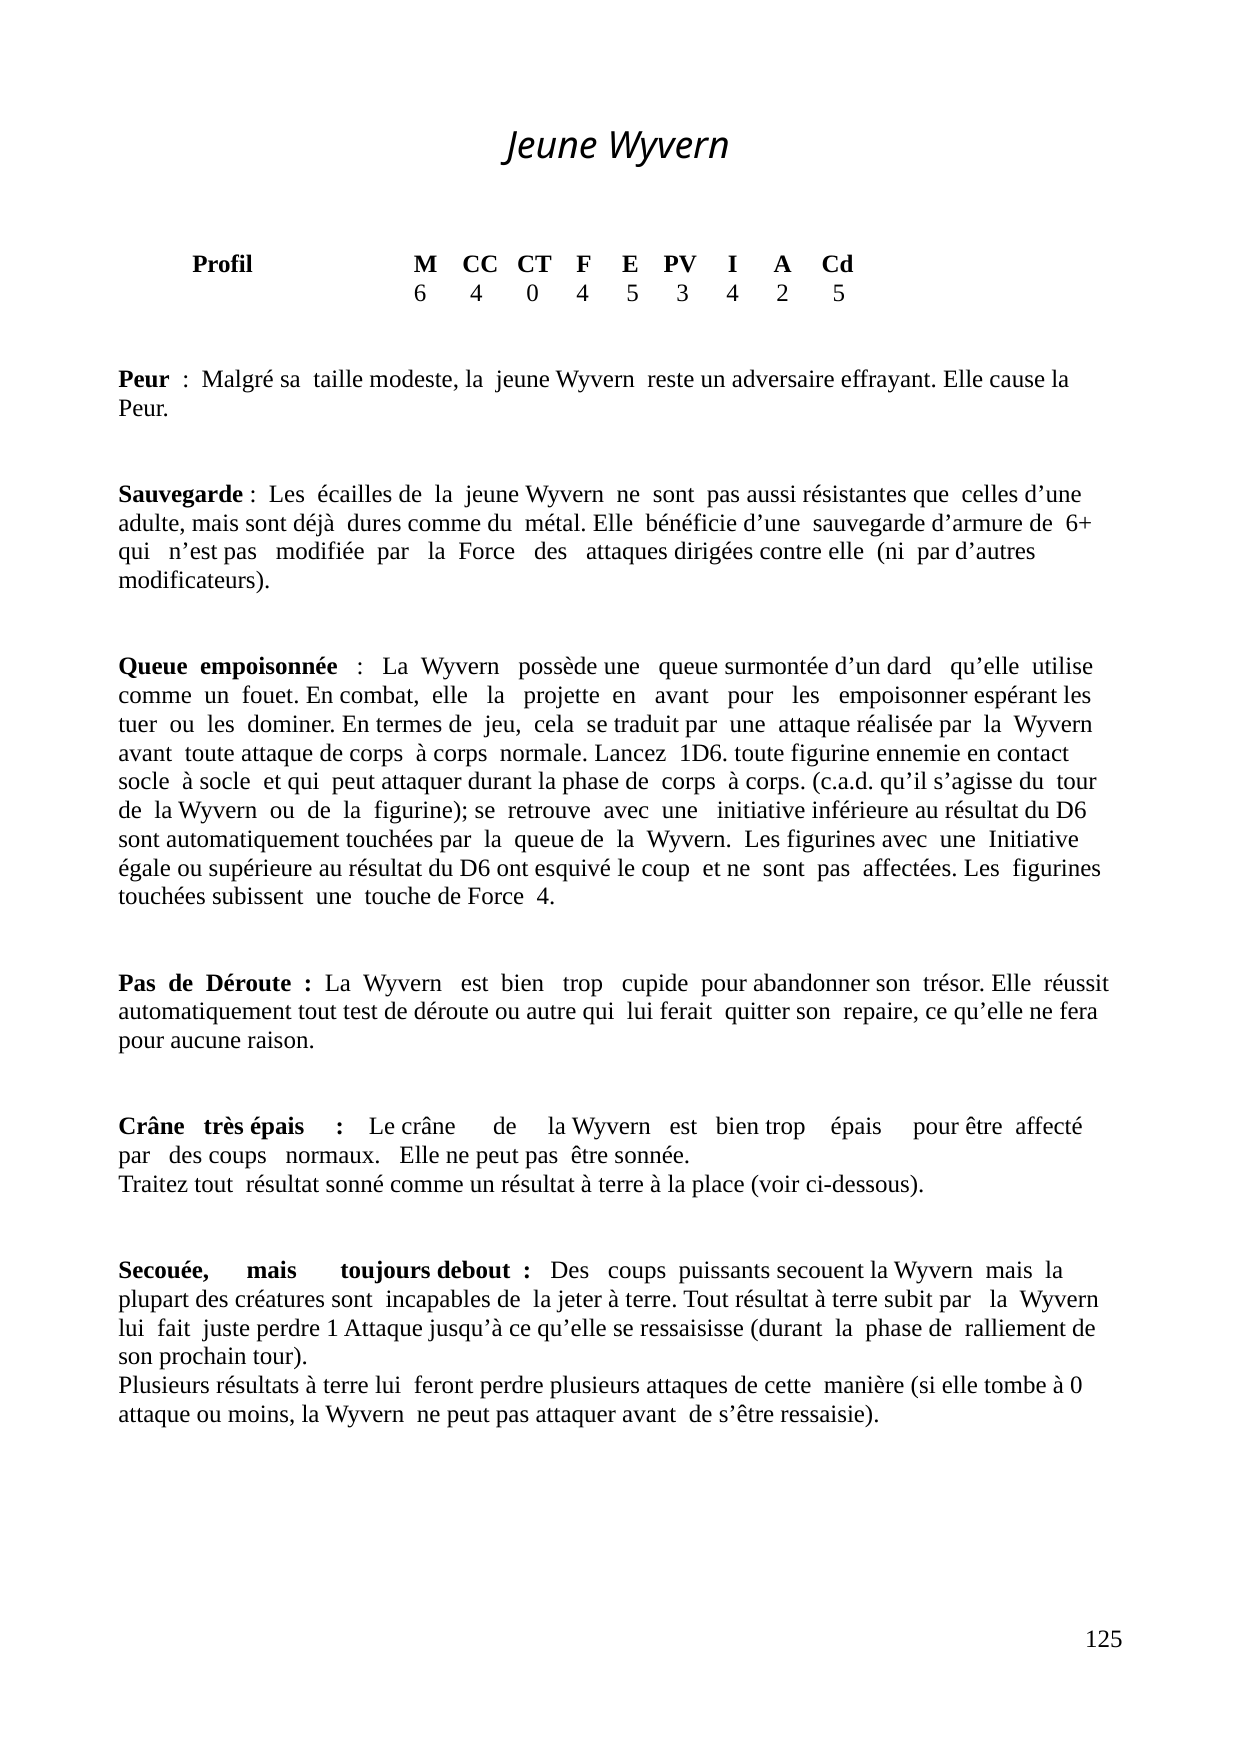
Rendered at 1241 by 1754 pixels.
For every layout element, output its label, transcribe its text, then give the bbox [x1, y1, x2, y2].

text Sauvegarde : Les écailles de la jeune Wyvern ne sont pas aussi résistantes que celles d’une adulte, mais sont déjà dures comme du métal. Elle bénéficie d’une sauvegarde d’armure de 6+ qui n’est pas modifiée par la Force des attaques dirigées contre elle (ni par d’autres modificateurs). [118, 479, 1122, 594]
text Jeune Wyvern [118, 118, 1122, 169]
text Profil M CC CT F E PV I A Cd [192, 249, 1122, 278]
text Secouée, mais toujours debout : Des coups puissants secouent la Wyvern mais la plupart des créatures sont incapables de la jeter à terre. Tout résultat à terre subit par la Wyvern lui fait juste perdre 1 Attaque jusqu’à ce qu’elle se ressaisisse (durant la phase de ralliement de son prochain tour). [118, 1255, 1122, 1370]
text Plusieurs résultats à terre lui feront perdre plusieurs attaques de cette manière (si elle tombe à 0 attaque ou moins, la Wyvern ne peut pas attaquer avant de s’être ressaisie). [118, 1370, 1122, 1428]
text Peur : Malgré sa taille modeste, la jeune Wyvern reste un adversaire effrayant. Elle cause la Peur. [118, 364, 1122, 421]
text Queue empoisonnée : La Wyvern possède une queue surmontée d’un dard qu’elle utilise comme un fouet. En combat, elle la projette en avant pour les empoisonner espérant les tuer ou les dominer. En termes de jeu, cela se traduit par une attaque réalisée par la Wyvern avant toute attaque de corps à corps normale. Lancez 1D6. toute figurine ennemie en contact socle à socle et qui peut attaquer durant la phase de corps à corps. (c.a.d. qu’il s’agisse du tour de la Wyvern ou de la figurine); se retrouve avec une initiative inférieure au résultat du D6 sont automatiquement touchées par la queue de la Wyvern. Les figurines avec une Initiative égale ou supérieure au résultat du D6 ont esquivé le coup et ne sont pas affectées. Les figurines touchées subissent une touche de Force 4. [118, 651, 1122, 910]
text 6 4 0 4 5 3 4 2 5 [192, 278, 1122, 306]
text Pas de Déroute : La Wyvern est bien trop cupide pour abandonner son trésor. Elle réussit automatiquement tout test de déroute ou autre qui lui ferait quitter son repaire, ce qu’elle ne fera pour aucune raison. [118, 968, 1122, 1054]
text Crâne très épais : Le crâne de la Wyvern est bien trop épais pour être affecté par des coups normaux. Elle ne peut pas être sonnée. [118, 1111, 1122, 1169]
text Traitez tout résultat sonné comme un résultat à terre à la place (voir ci-dessous). [118, 1169, 1122, 1198]
